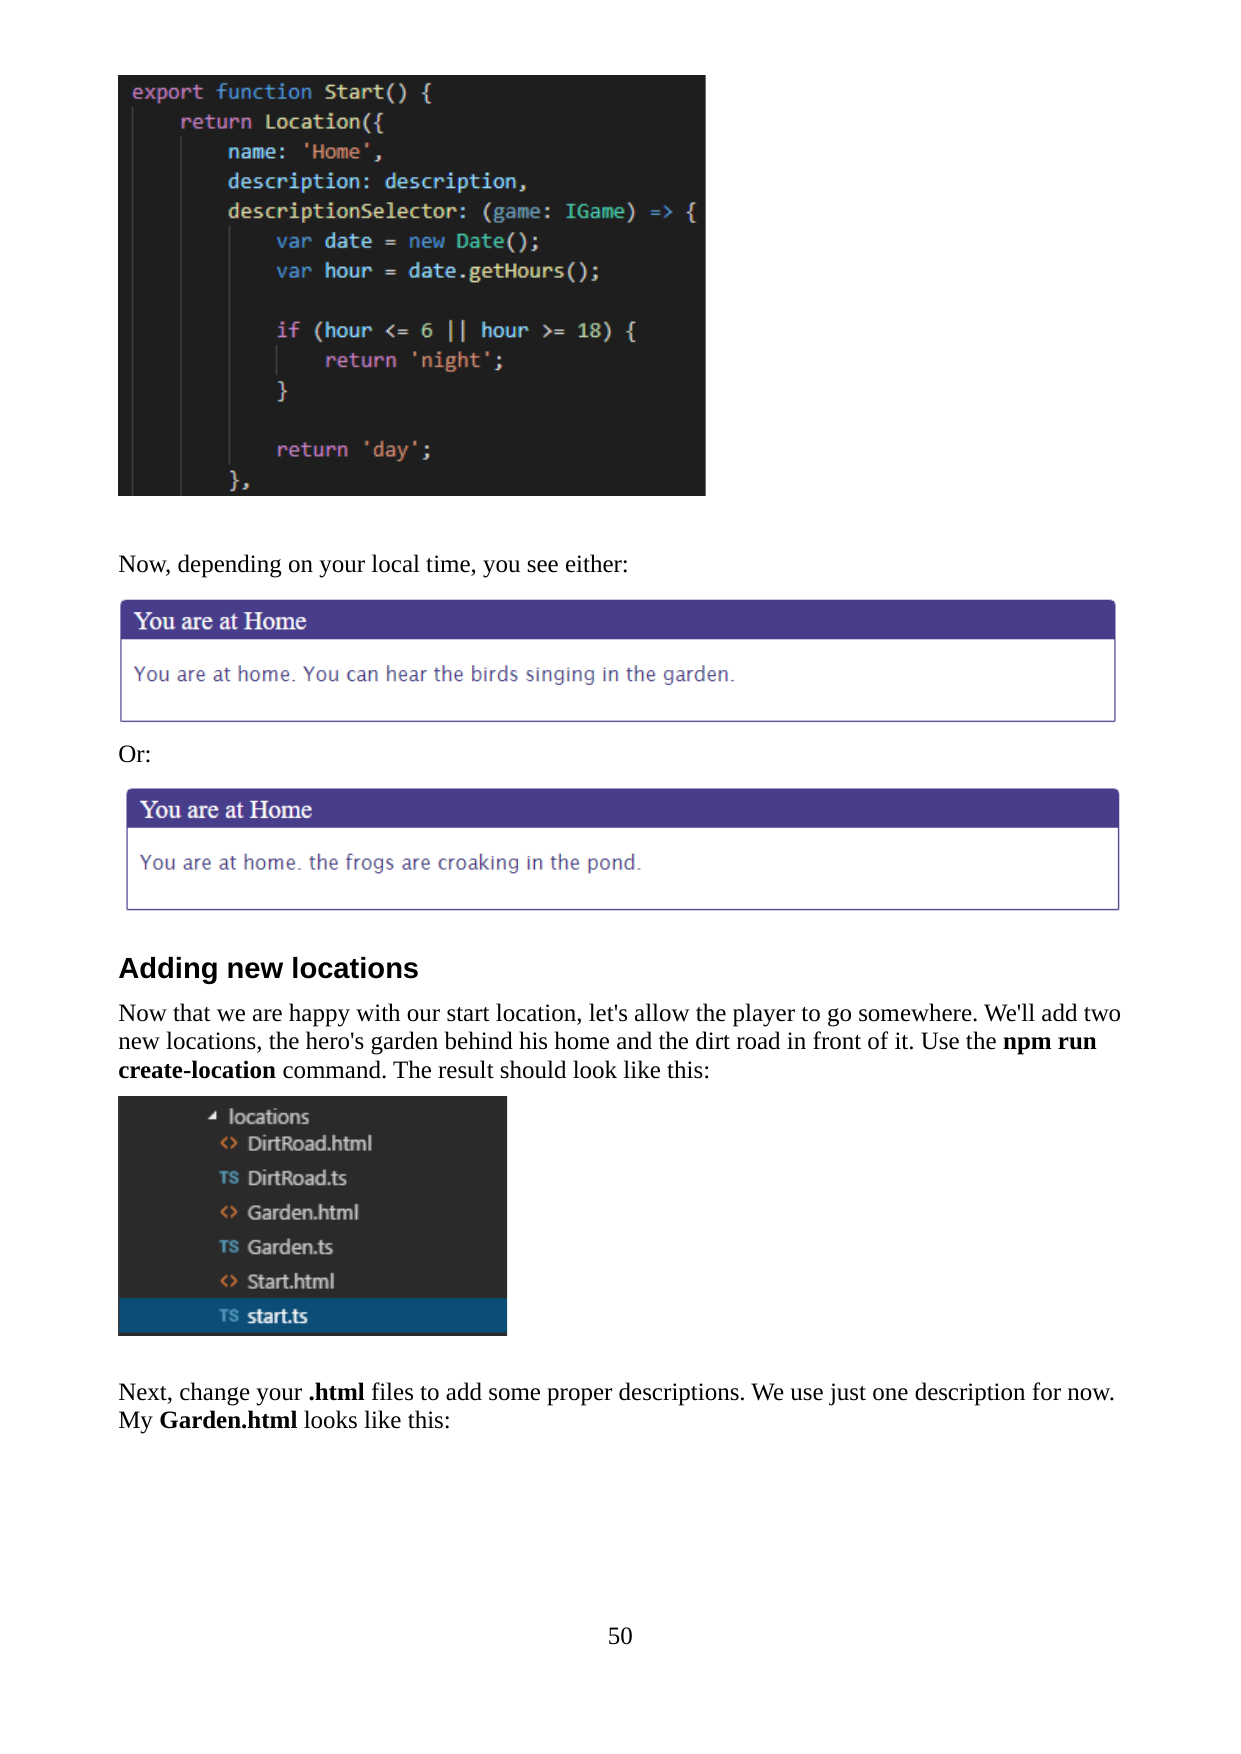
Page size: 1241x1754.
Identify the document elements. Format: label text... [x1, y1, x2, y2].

text Now, depending on your local time, you see either: [118, 549, 1122, 578]
subtitle Adding new locations [118, 952, 1122, 985]
text Or: [118, 739, 1122, 768]
text Now that we are happy with our start location, let's allow the player to go somewhere. We'll add two new locations, the hero's garden behind his home and the dirt road in front of it. Use the npm run create-location command. The result should look like this: [118, 998, 1122, 1084]
text Next, change your .html files to add some proper descriptions. We use just one description for now. My Garden.html looks like this: [118, 1377, 1122, 1434]
